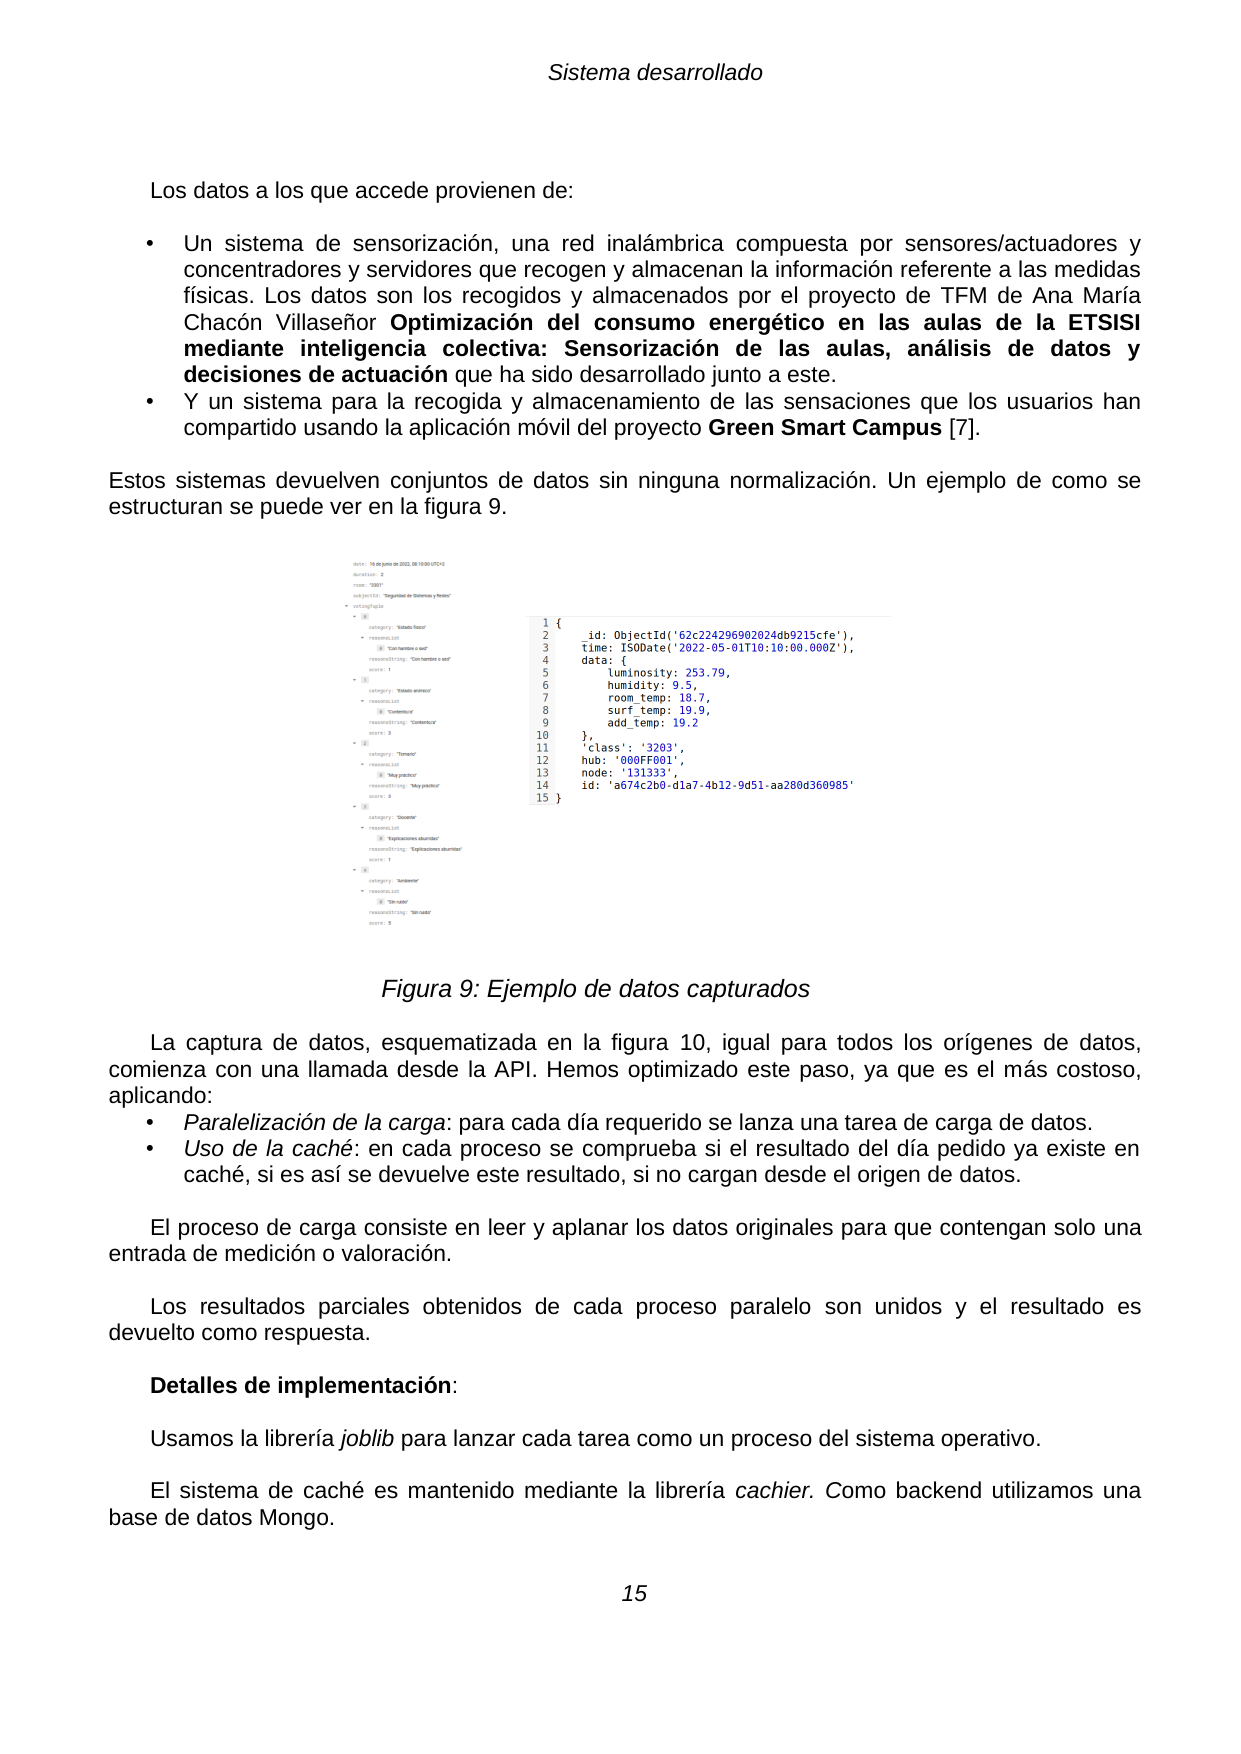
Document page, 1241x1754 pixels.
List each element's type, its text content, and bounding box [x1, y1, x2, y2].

list Y un sistema para la recogida y almacenamiento de las sensaciones que los usuarios han compartido usando la aplicación móvil del proyecto Green Smart Campus [7]. [146, 388, 1142, 440]
list Uso de la caché: en cada proceso se comprueba si el resultado del día pedido ya existe en caché, si es así se devuelve este resultado, si no cargan desde el origen de datos. [146, 1135, 1142, 1187]
text Usamos la librería joblib para lanzar cada tarea como un proceso del sistema operativo. [108, 1425, 1142, 1451]
text Detalles de implementación: [108, 1372, 1142, 1398]
text El sistema de caché es mantenido mediante la librería cachier. Como backend utilizamos una base de datos Mongo. [108, 1477, 1142, 1530]
text Figura 9: Ejemplo de datos capturados [340, 962, 910, 1003]
list Paralelización de la carga: para cada día requerido se lanza una tarea de carga de datos. [146, 1108, 1142, 1135]
text La captura de datos, esquematizada en la figura 10, igual para todos los orígenes de datos, comienza con una llamada desde la API. Hemos optimizado este paso, ya que es el más costoso, aplicando: [108, 1029, 1142, 1108]
text Estos sistemas devuelven conjuntos de datos sin ninguna normalización. Un ejemplo de como se estructuran se puede ver en la figura 9. [108, 467, 1142, 519]
list Un sistema de sensorización, una red inalámbrica compuesta por sensores/actuadores y concentradores y servidores que recogen y almacenan la información referente a las medidas físicas. Los datos son los recogidos y almacenados por el proyecto de TFM de Ana María Chacón Villaseñor Optimización del consumo energético en las aulas de la ETSISI mediante inteligencia colectiva: Sensorización de las aulas, análisis de datos y decisiones de actuación que ha sido desarrollado junto a este. [146, 229, 1142, 388]
text El proceso de carga consiste en leer y aplanar los datos originales para que contengan solo una entrada de medición o valoración. [108, 1214, 1142, 1267]
text Los datos a los que accede provienen de: [108, 177, 1142, 203]
text Los resultados parciales obtenidos de cada proceso paralelo son unidos y el resultado es devuelto como respuesta. [108, 1293, 1142, 1346]
picture [339, 558, 911, 962]
